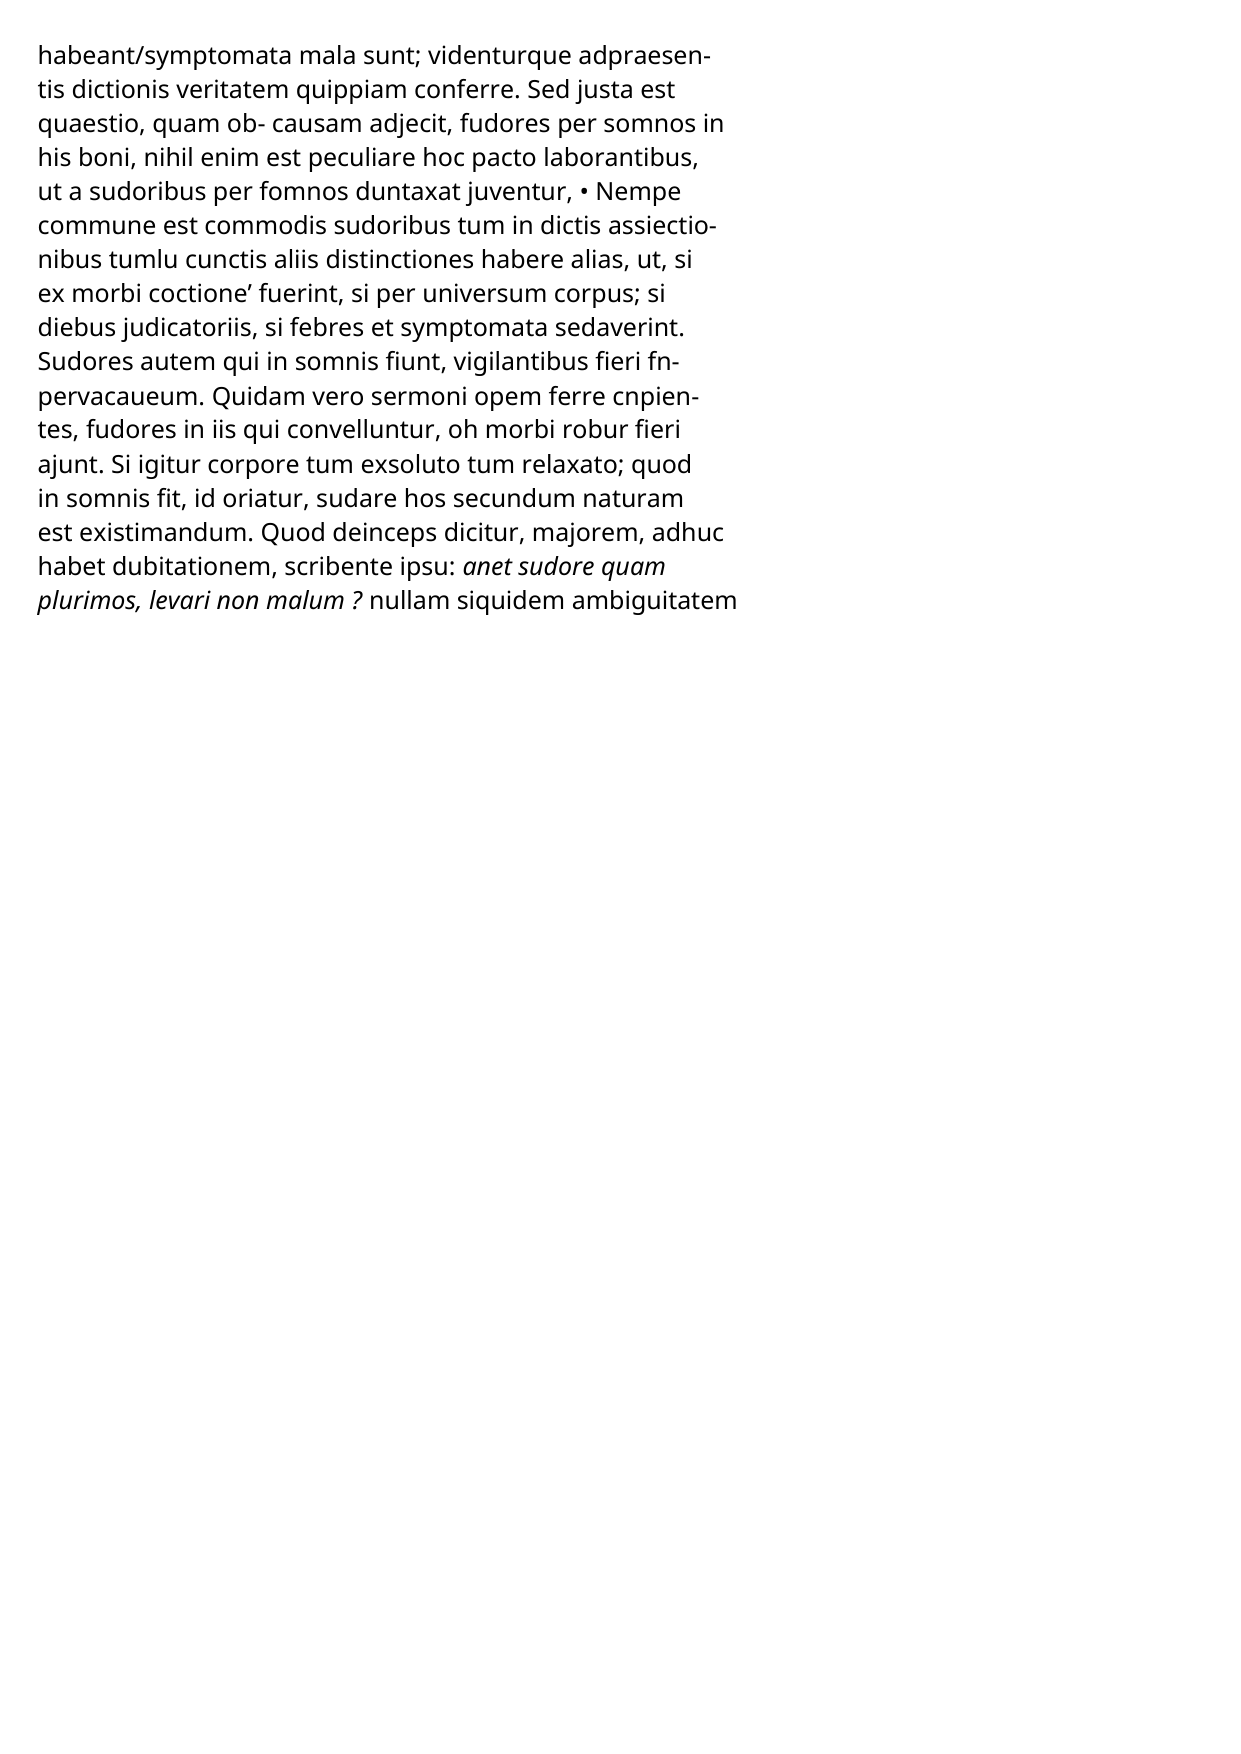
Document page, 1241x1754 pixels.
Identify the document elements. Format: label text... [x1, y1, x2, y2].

text habeant/symptomata mala sunt; videnturque adpraesen- tis dictionis veritatem quippiam conferre. Sed justa est quaestio, quam ob- causam adjecit, fudores per somnos in his boni, nihil enim est peculiare hoc pacto laborantibus, ut a sudoribus per fomnos duntaxat juventur, • Nempe commune est commodis sudoribus tum in dictis assiectio- nibus tumlu cunctis aliis distinctiones habere alias, ut, si ex morbi coctione’ fuerint, si per universum corpus; si diebus judicatoriis, si febres et symptomata sedaverint. Sudores autem qui in somnis fiunt, vigilantibus fieri fn- pervacaueum. Quidam vero sermoni opem ferre cnpien- tes, fudores in iis qui convelluntur, oh morbi robur fieri ajunt. Si igitur corpore tum exsoluto tum relaxato; quod in somnis fit, id oriatur, sudare hos secundum naturam est existimandum. Quod deinceps dicitur, majorem, adhuc habet dubitationem, scribente ipsu: anet sudore quam plurimos, levari non malum ? nullam siquidem ambiguitatem [37, 37, 1203, 617]
